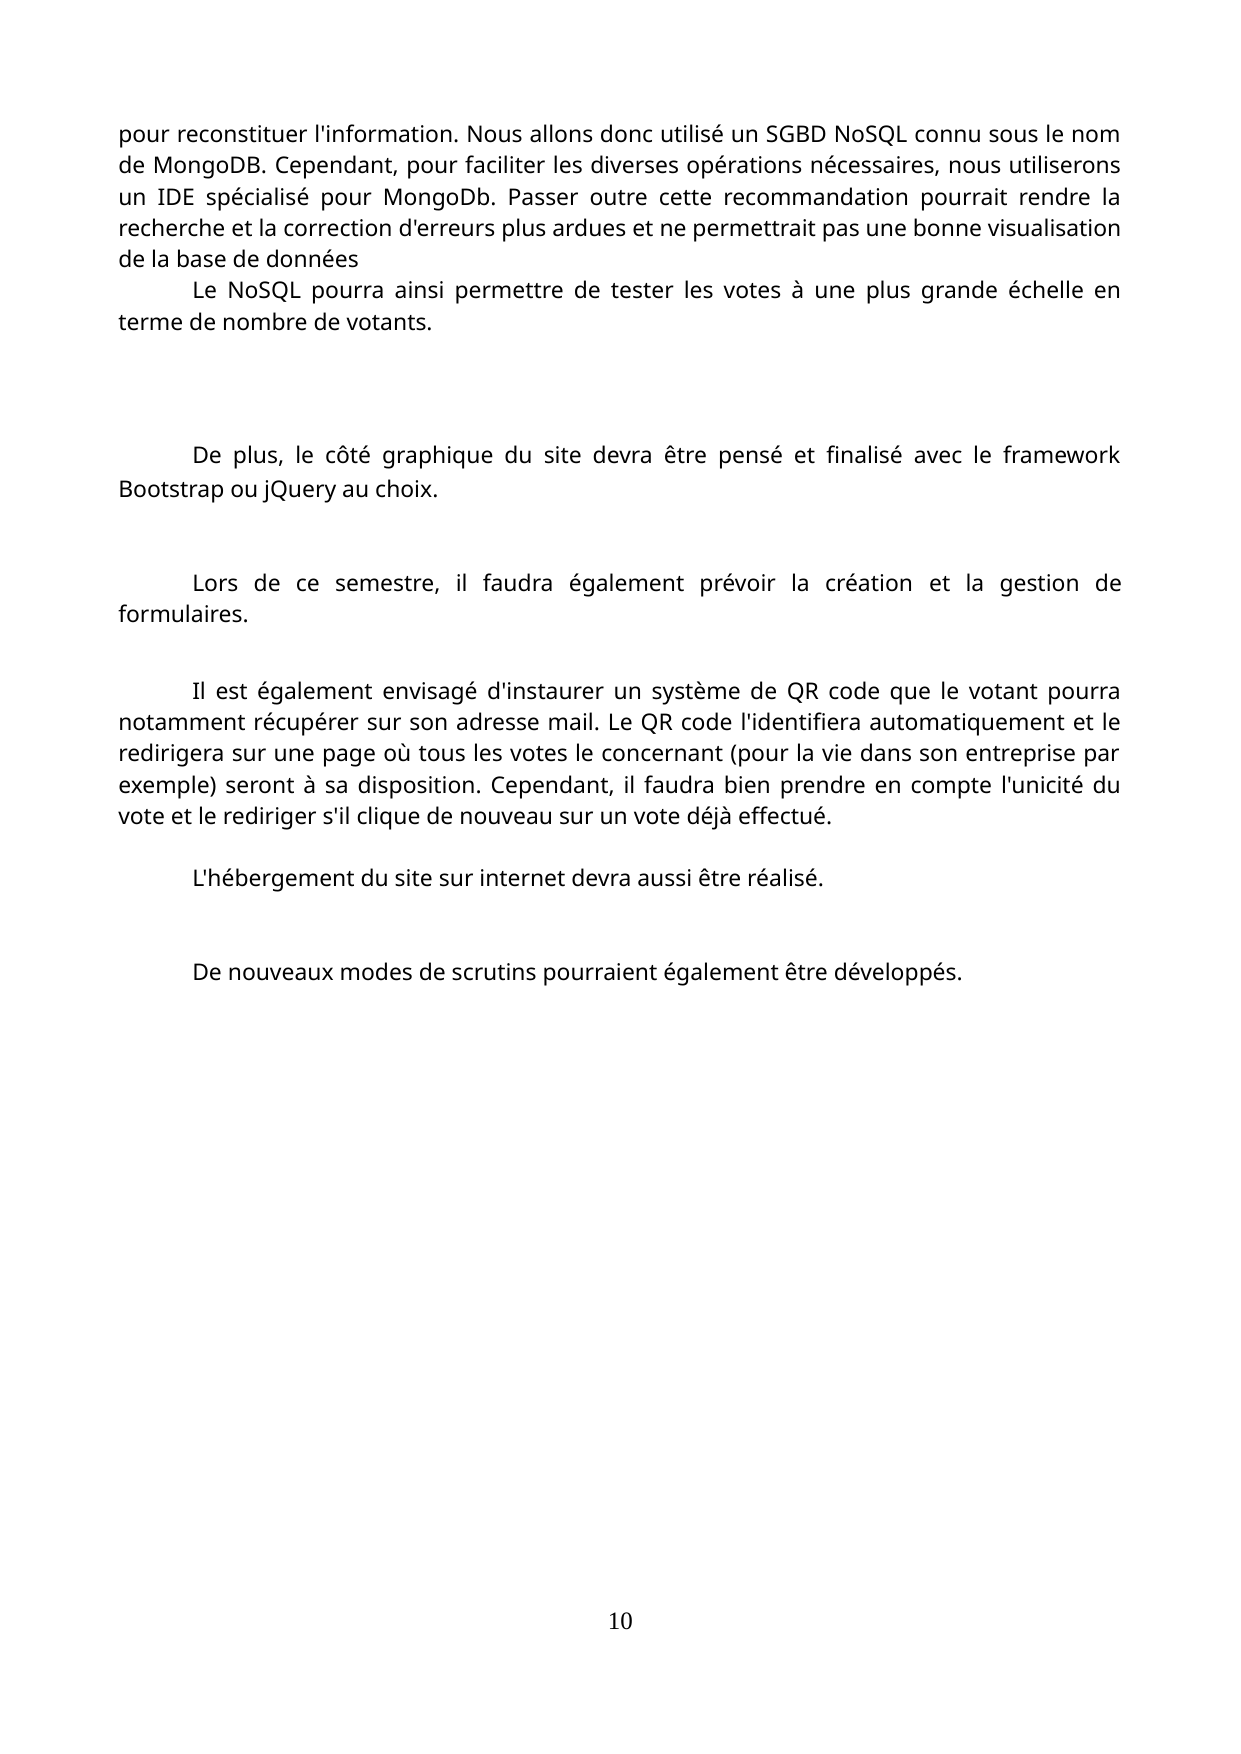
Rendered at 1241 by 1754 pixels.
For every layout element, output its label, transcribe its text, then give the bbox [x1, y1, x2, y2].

text Lors de ce semestre, il faudra également prévoir la création et la gestion de formulaires. [118, 567, 1122, 629]
text L'hébergement du site sur internet devra aussi être réalisé. [118, 862, 1122, 893]
text Il est également envisagé d'instaurer un système de QR code que le votant pourra notamment récupérer sur son adresse mail. Le QR code l'identifiera automatiquement et le redirigera sur une page où tous les votes le concernant (pour la vie dans son entreprise par exemple) seront à sa disposition. Cependant, il faudra bien prendre en compte l'unicité du vote et le rediriger s'il clique de nouveau sur un vote déjà effectué. [118, 675, 1122, 831]
text Le NoSQL pourra ainsi permettre de tester les votes à une plus grande échelle en terme de nombre de votants. [118, 274, 1122, 337]
text De nouveaux modes de scrutins pourraient également être développés. [118, 956, 1122, 987]
text De plus, le côté graphique du site devra être pensé et finalisé avec le framework Bootstrap ou jQuery au choix. [118, 428, 1122, 504]
text pour reconstituer l'information. Nous allons donc utilisé un SGBD NoSQL connu sous le nom de MongoDB. Cependant, pour faciliter les diverses opérations nécessaires, nous utiliserons un IDE spécialisé pour MongoDb. Passer outre cette recommandation pourrait rendre la recherche et la correction d'erreurs plus ardues et ne permettrait pas une bonne visualisation de la base de données [118, 118, 1122, 274]
